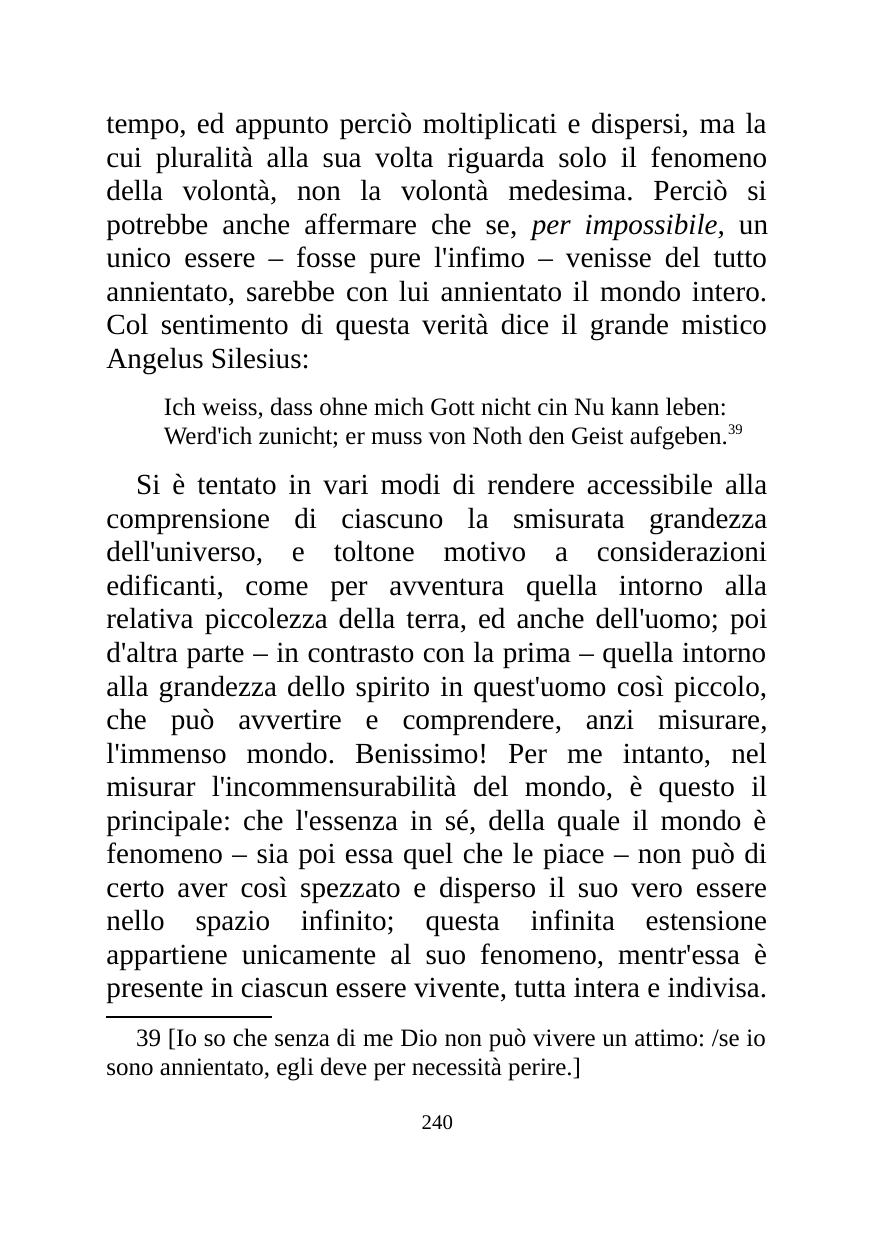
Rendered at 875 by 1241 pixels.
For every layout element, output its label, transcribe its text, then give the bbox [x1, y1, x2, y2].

text Si è tentato in vari modi di rendere accessibile alla comprensione di ciascuno la smisurata grandezza dell'universo, e toltone motivo a considerazioni edificanti, come per avventura quella intorno alla relativa piccolezza della terra, ed anche dell'uomo; poi d'altra parte – in contrasto con la prima – quella intorno alla grandezza dello spirito in quest'uomo così piccolo, che può avvertire e comprendere, anzi misurare, l'immenso mondo. Benissimo! Per me intanto, nel misurar l'incommensurabilità del mondo, è questo il principale: che l'essenza in sé, della quale il mondo è fenomeno – sia poi essa quel che le piace – non può di certo aver così spezzato e disperso il suo vero essere nello spazio infinito; questa infinita estensione appartiene unicamente al suo fenomeno, mentr'essa è presente in ciascun essere vivente, tutta intera e indivisa. [106, 467, 768, 1004]
text tempo, ed appunto perciò moltiplicati e dispersi, ma la cui pluralità alla sua volta riguarda solo il fenomeno della volontà, non la volontà medesima. Perciò si potrebbe anche affermare che se, per impossibile, un unico essere – fosse pure l'infimo – venisse del tutto annientato, sarebbe con lui annientato il mondo intero. Col sentimento di questa verità dice il grande mistico Angelus Silesius: [106, 106, 768, 374]
text [Io so che senza di me Dio non può vivere un attimo: /se io sono annientato, egli deve per necessità perire.] [106, 1023, 768, 1080]
text Ich weiss, dass ohne mich Gott nicht cin Nu kann leben: Werd'ich zunicht; er muss von Noth den Geist aufgeben. [164, 392, 768, 450]
